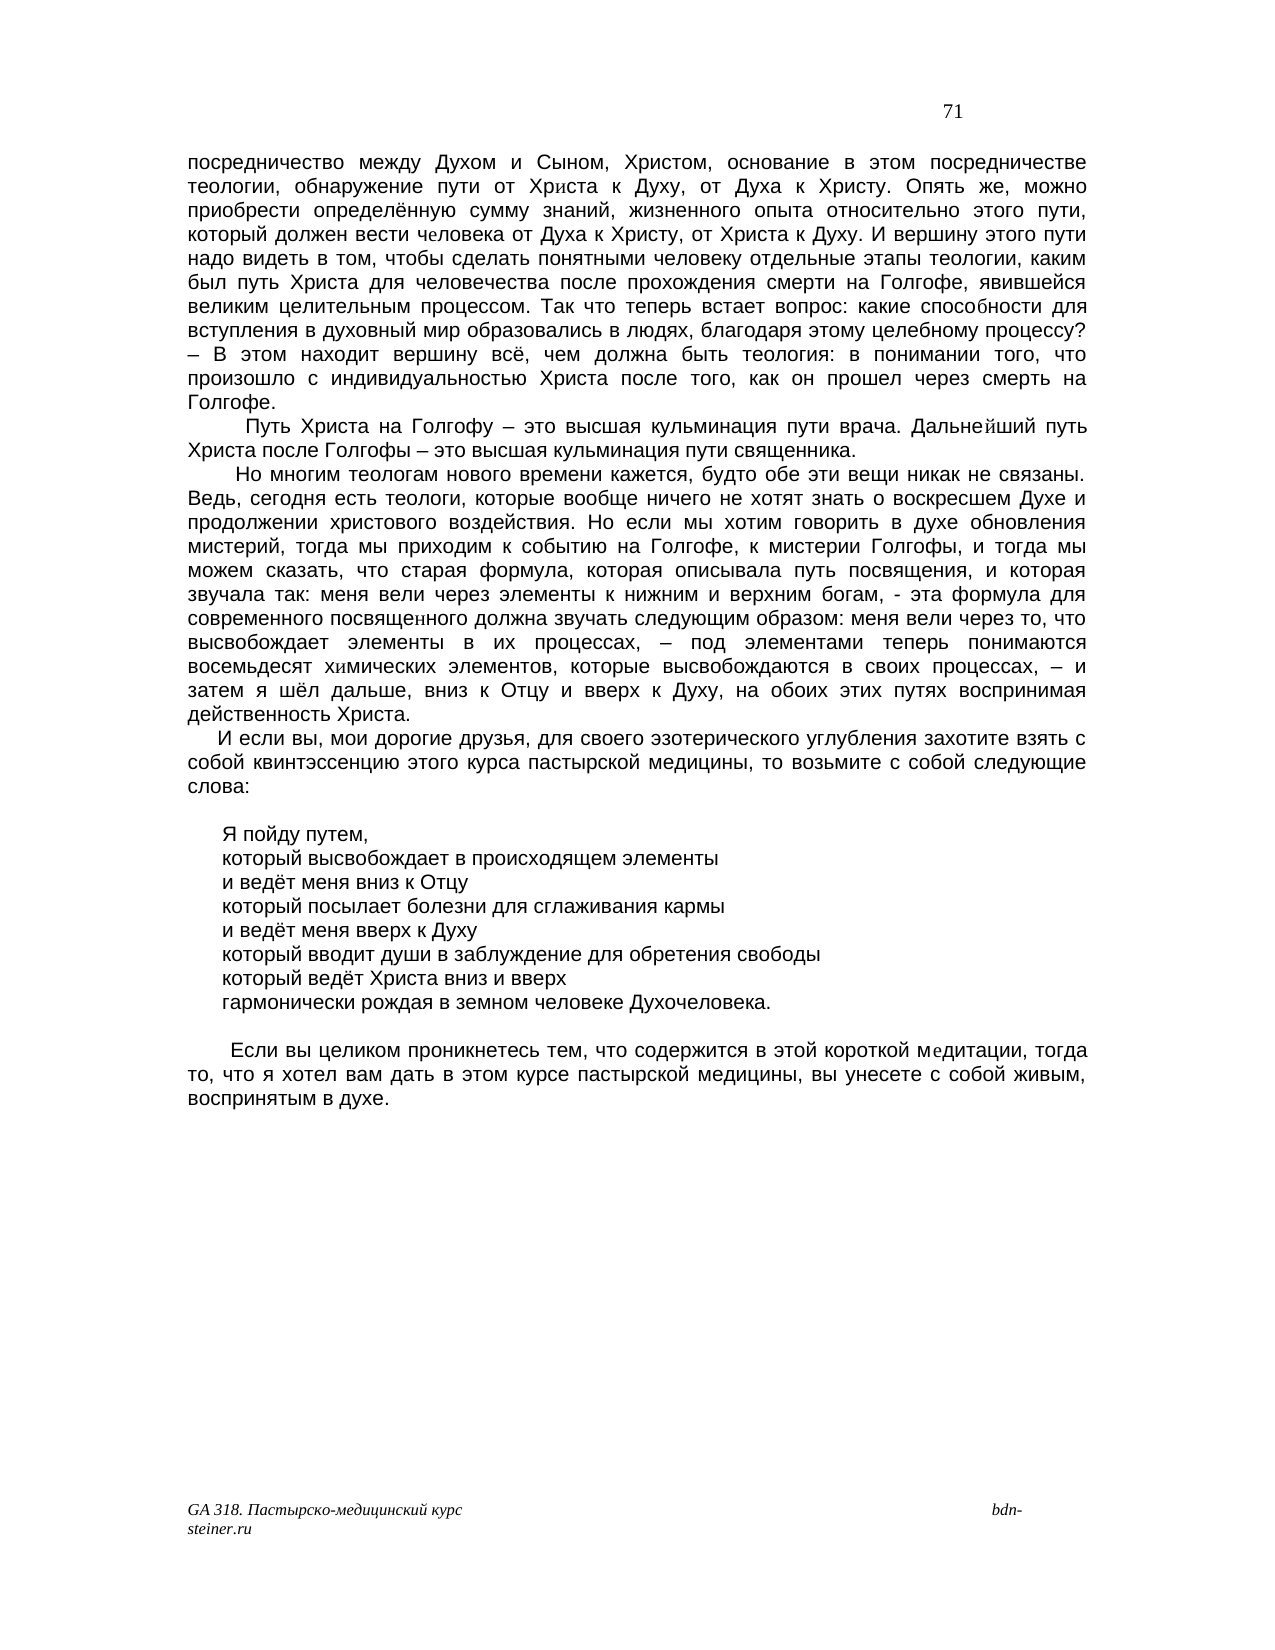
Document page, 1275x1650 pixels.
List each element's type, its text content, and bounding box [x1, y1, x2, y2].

text который вводит души в заблуждение для обретения свободы [187, 942, 1087, 966]
text и ведёт меня вверх к Духу [187, 918, 1087, 942]
text и ведёт меня вниз к Отцу [187, 870, 1087, 894]
text который высвобождает в происходящем элементы [187, 846, 1087, 870]
text Я пойду путем, [187, 822, 1087, 846]
text Если вы целиком проникнетесь тем, что содержится в этой короткой медитации, тогда то, что я хотел вам дать в этом курсе пастырской медицины, вы унесете с собой живым, воспринятым в духе. [187, 1038, 1087, 1110]
text который посылает болезни для сглаживания кармы [187, 894, 1087, 918]
text посредничество между Духом и Сыном, Христом, основание в этом посредничестве теологии, обнаружение пути от Христа к Духу, от Духа к Христу. Опять же, можно приобрести определённую сумму знаний, жизненного опыта относительно этого пути, который должен вести человека от Духа к Христу, от Христа к Духу. И вершину этого пути надо видеть в том, чтобы сделать понятными человеку отдельные этапы теологии, каким был путь Христа для человечества после прохождения смерти на Голгофе, явившейся великим целительным процессом. Так что теперь встает вопрос: какие способности для вступления в духовный мир образовались в людях, благодаря этому целебному процессу? – В этом находит вершину всё, чем должна быть теология: в понимании того, что произошло с индивидуальностью Христа после того, как он прошел через смерть на Голгофе. [187, 150, 1087, 414]
text гармонически рождая в земном человеке Духочеловека. [187, 990, 1087, 1014]
text Но многим теологам нового времени кажется, будто обе эти вещи никак не связаны. Ведь, сегодня есть теологи, которые вообще ничего не хотят знать о воскресшем Духе и продолжении христового воздействия. Но если мы хотим говорить в духе обновления мистерий, тогда мы приходим к событию на Голгофе, к мистерии Голгофы, и тогда мы можем сказать, что старая формула, которая описывала путь посвящения, и которая звучала так: меня вели через элементы к нижним и верхним богам, - эта формула для современного посвященного должна звучать следующим образом: меня вели через то, что высвобождает элементы в их процессах, – под элементами теперь понимаются восемьдесят химических элементов, которые высвобождаются в своих процессах, – и затем я шёл дальше, вниз к Отцу и вверх к Духу, на обоих этих путях воспринимая действенность Христа. [187, 462, 1087, 726]
text Путь Христа на Голгофу – это высшая кульминация пути врача. Дальнейший путь Христа после Голгофы – это высшая кульминация пути священника. [187, 414, 1087, 462]
text И если вы, мои дорогие друзья, для своего эзотерического углубления захотите взять с собой квинтэссенцию этого курса пастырской медицины, то возьмите с собой следующие слова: [187, 726, 1087, 798]
text который ведёт Христа вниз и вверх [187, 966, 1087, 990]
